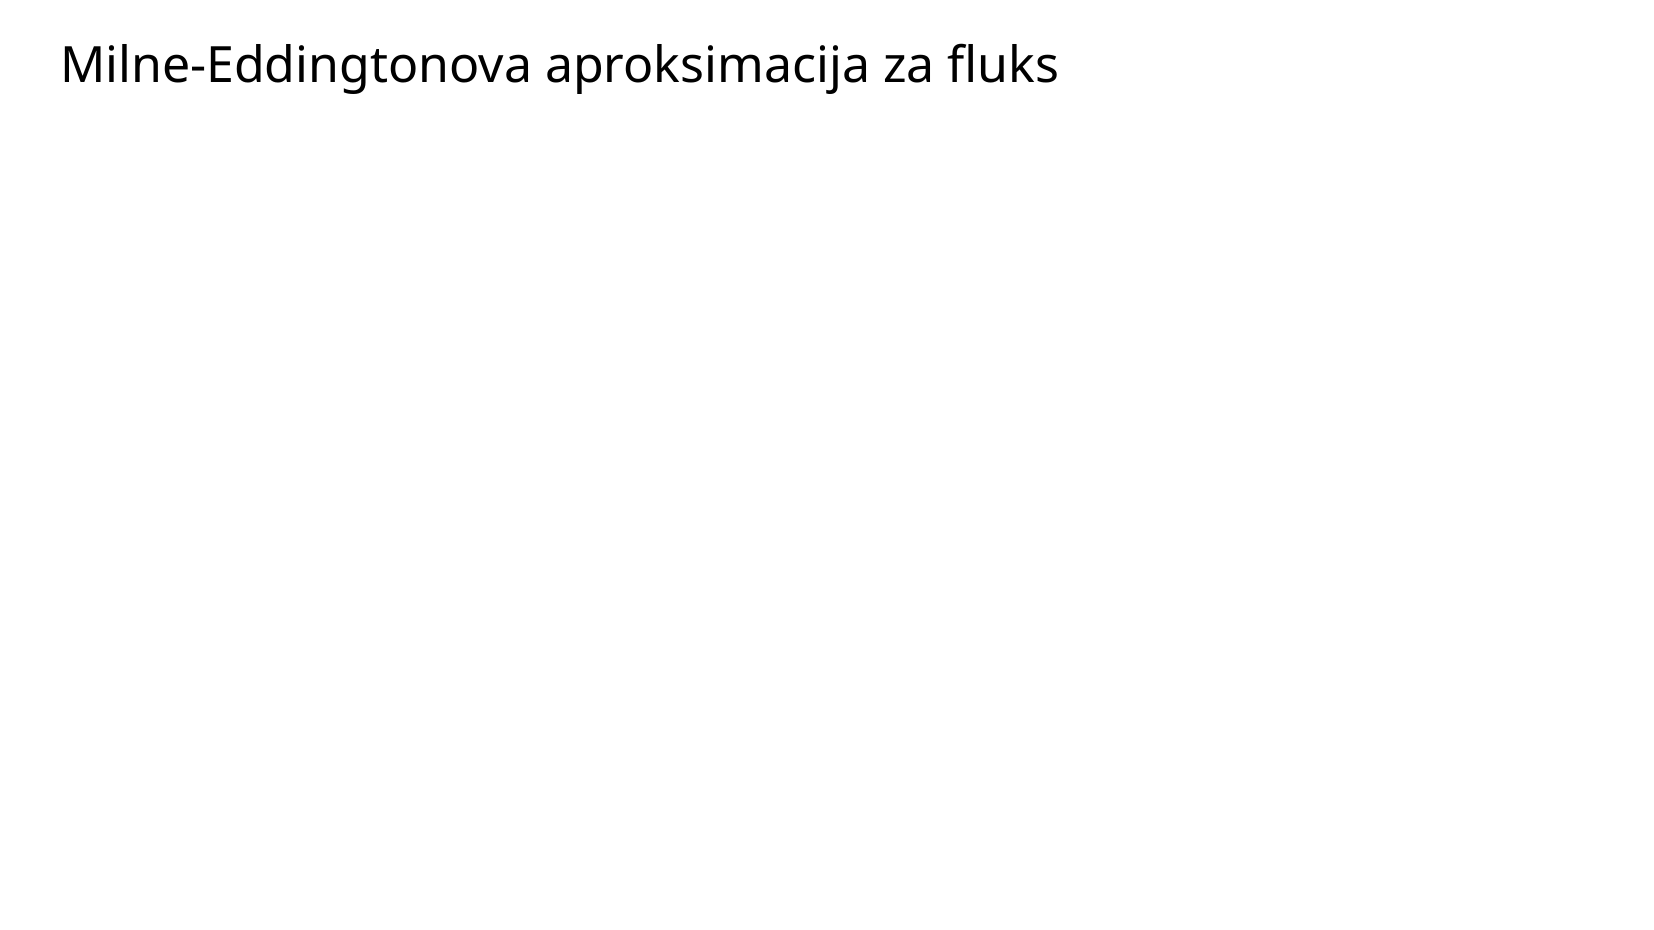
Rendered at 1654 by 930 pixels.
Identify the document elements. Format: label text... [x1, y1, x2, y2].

title Milne-Eddingtonova aproksimacija za fluks [59, 13, 1648, 113]
